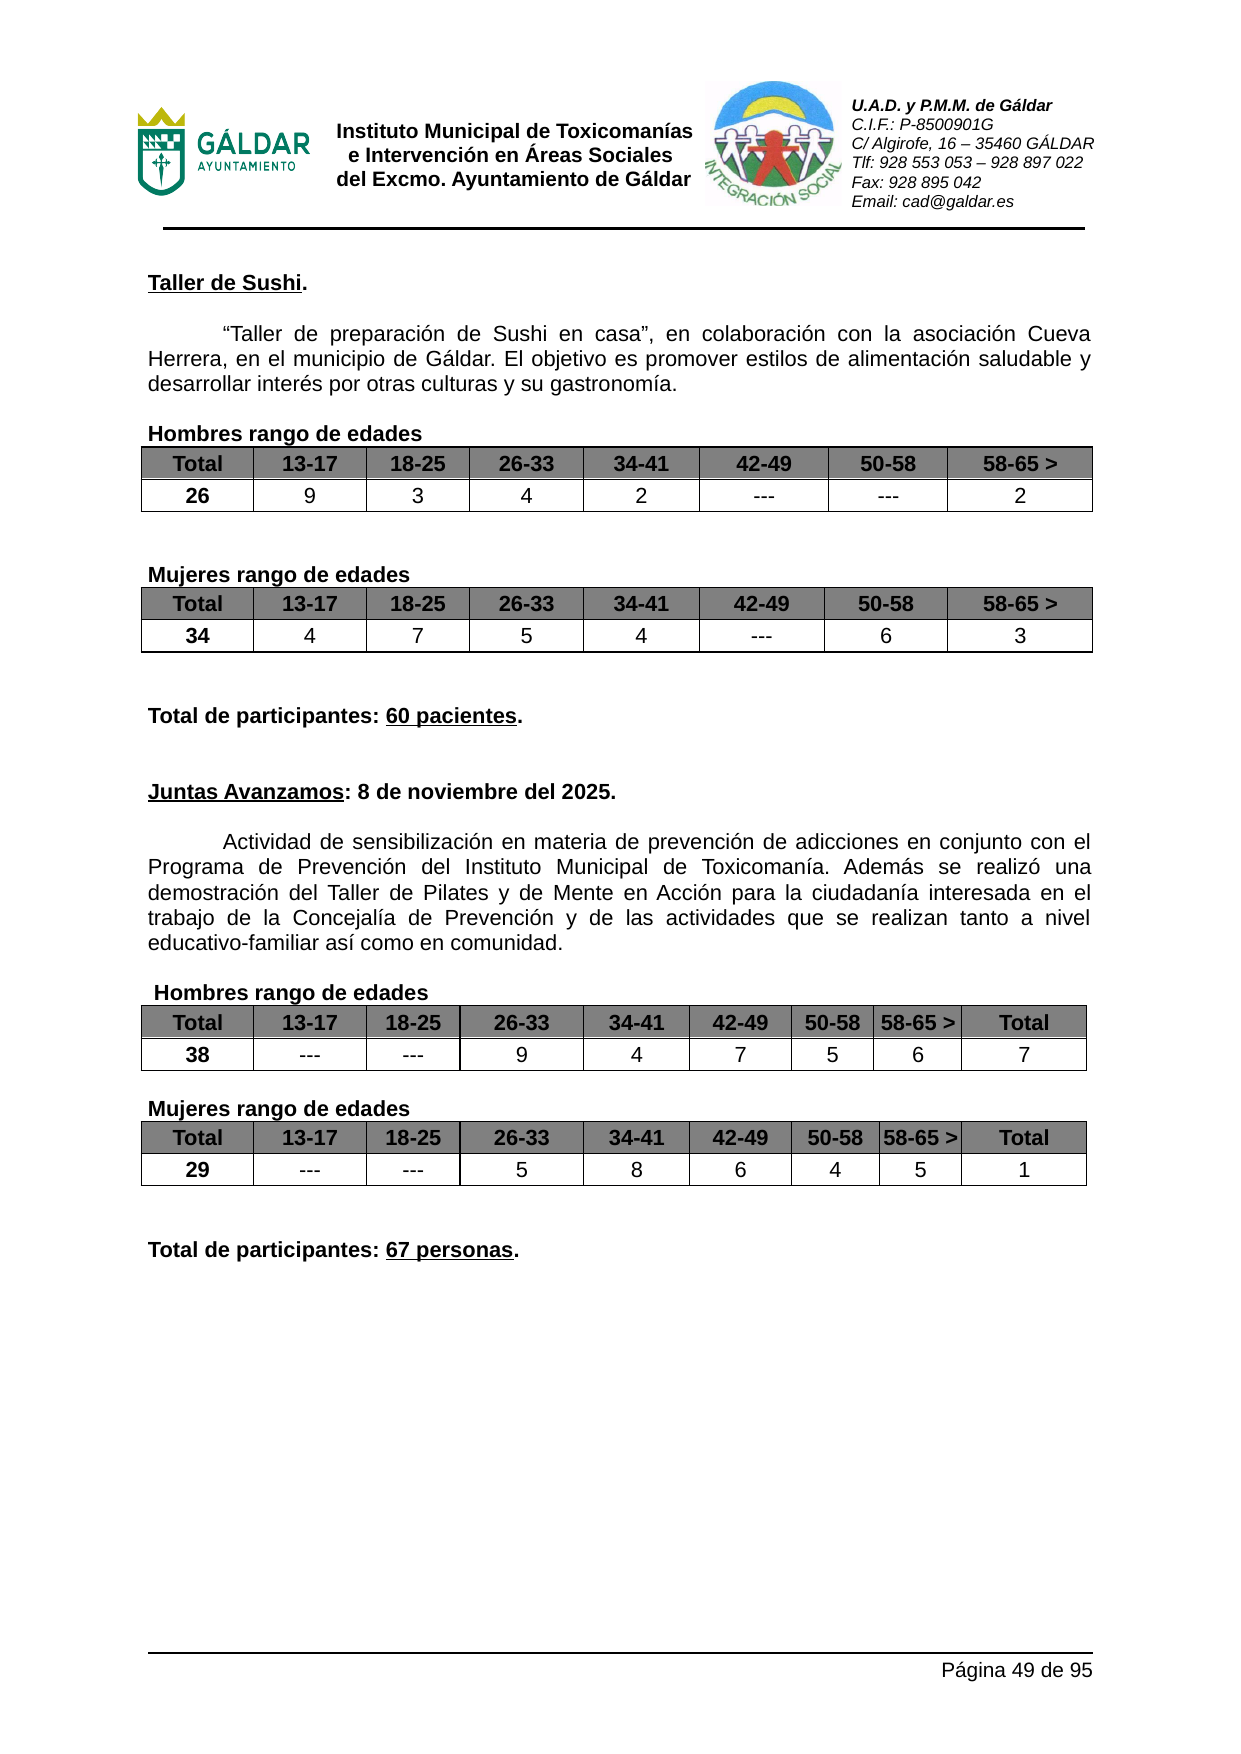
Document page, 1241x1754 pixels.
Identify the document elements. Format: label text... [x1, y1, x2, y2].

table_header 58-65 > [948, 588, 1092, 619]
table_header 58-65 > [948, 448, 1092, 478]
text Mujeres rango de edades [148, 1096, 1093, 1121]
table_cell 5 [880, 1154, 961, 1185]
table_cell --- [367, 1039, 459, 1069]
table_cell 7 [367, 620, 469, 651]
table_cell 8 [584, 1154, 689, 1185]
table_header 34-41 [584, 448, 699, 478]
table_header 26-33 [470, 448, 583, 478]
table_header 18-25 [367, 588, 469, 619]
table_cell 7 [690, 1039, 791, 1069]
table_header 18-25 [367, 1122, 459, 1153]
table_header 13-17 [254, 1006, 366, 1037]
table_cell --- [700, 620, 824, 651]
table_header 50-58 [792, 1122, 879, 1153]
table_header 58-65 > [880, 1122, 961, 1153]
table_cell --- [367, 1154, 459, 1185]
table_header Total [142, 448, 253, 478]
table_header 18-25 [367, 1006, 459, 1037]
table_cell 4 [792, 1154, 879, 1185]
table_header 50-58 [792, 1006, 873, 1037]
text Hombres rango de edades [148, 421, 1093, 446]
table_cell 5 [470, 620, 583, 651]
text Taller de Sushi. [148, 270, 1093, 295]
table_cell 5 [461, 1154, 583, 1185]
table_header 13-17 [254, 448, 366, 478]
table_cell --- [254, 1039, 366, 1069]
table_header 34-41 [584, 588, 699, 619]
text Total de participantes: 67 personas. [148, 1237, 1093, 1262]
text Total de participantes: 60 pacientes. [148, 703, 1093, 728]
table_cell --- [254, 1154, 366, 1185]
table_header 26-33 [470, 588, 583, 619]
table_cell 2 [584, 480, 699, 511]
table_header 13-17 [254, 1122, 366, 1153]
table_header Total [142, 1122, 253, 1153]
picture [705, 81, 842, 206]
table_cell 4 [584, 1039, 689, 1069]
table_cell 6 [690, 1154, 791, 1185]
table_cell 1 [962, 1154, 1086, 1185]
table_cell --- [700, 480, 828, 511]
table_cell 4 [584, 620, 699, 651]
table_cell 6 [825, 620, 947, 651]
table_cell 6 [874, 1039, 961, 1069]
table_header 34-41 [584, 1006, 689, 1037]
text Juntas Avanzamos: 8 de noviembre del 2025. [148, 778, 1093, 804]
table_cell 9 [461, 1039, 583, 1069]
table_cell 7 [962, 1039, 1086, 1069]
text Mujeres rango de edades [148, 562, 1093, 587]
table_header Total [142, 1006, 253, 1037]
table_header Total [962, 1122, 1086, 1153]
table_cell 2 [948, 480, 1092, 511]
text Hombres rango de edades [148, 980, 1093, 1005]
text “Taller de preparación de Sushi en casa”, en colaboración con la asociación Cueva Herrera, en el municipio de Gáldar. El objetivo es promover estilos de alimentación saludable y desarrollar interés por otras culturas y su gastronomía. [148, 320, 1093, 396]
table_header 42-49 [700, 448, 828, 478]
table_cell 29 [142, 1154, 253, 1185]
table_header 26-33 [461, 1006, 583, 1037]
table_cell 5 [792, 1039, 873, 1069]
table_cell 26 [142, 480, 253, 511]
table_header 26-33 [461, 1122, 583, 1153]
table_cell 34 [142, 620, 253, 651]
table_header 50-58 [829, 448, 947, 478]
table_header Total [142, 588, 253, 619]
table_header 58-65 > [874, 1006, 961, 1037]
table_cell 38 [142, 1039, 253, 1069]
table_cell 3 [367, 480, 469, 511]
table_cell 4 [254, 620, 366, 651]
table_cell --- [829, 480, 947, 511]
table_cell 9 [254, 480, 366, 511]
table_header 42-49 [690, 1122, 791, 1153]
table_header 42-49 [700, 588, 824, 619]
table_header 42-49 [690, 1006, 791, 1037]
table_header 50-58 [825, 588, 947, 619]
table_header 13-17 [254, 588, 366, 619]
text Actividad de sensibilización en materia de prevención de adicciones en conjunto con el Programa de Prevención del Instituto Municipal de Toxicomanía. Además se realizó una demostración del Taller de Pilates y de Mente en Acción para la ciudadanía interesada en el trabajo de la Concejalía de Prevención y de las actividades que se realizan tanto a nivel educativo-familiar así como en comunidad. [148, 829, 1093, 955]
picture [120, 84, 325, 218]
table_header Total [962, 1006, 1086, 1037]
table_cell 3 [948, 620, 1092, 651]
table_cell 4 [470, 480, 583, 511]
table_header 18-25 [367, 448, 469, 478]
table_header 34-41 [584, 1122, 689, 1153]
